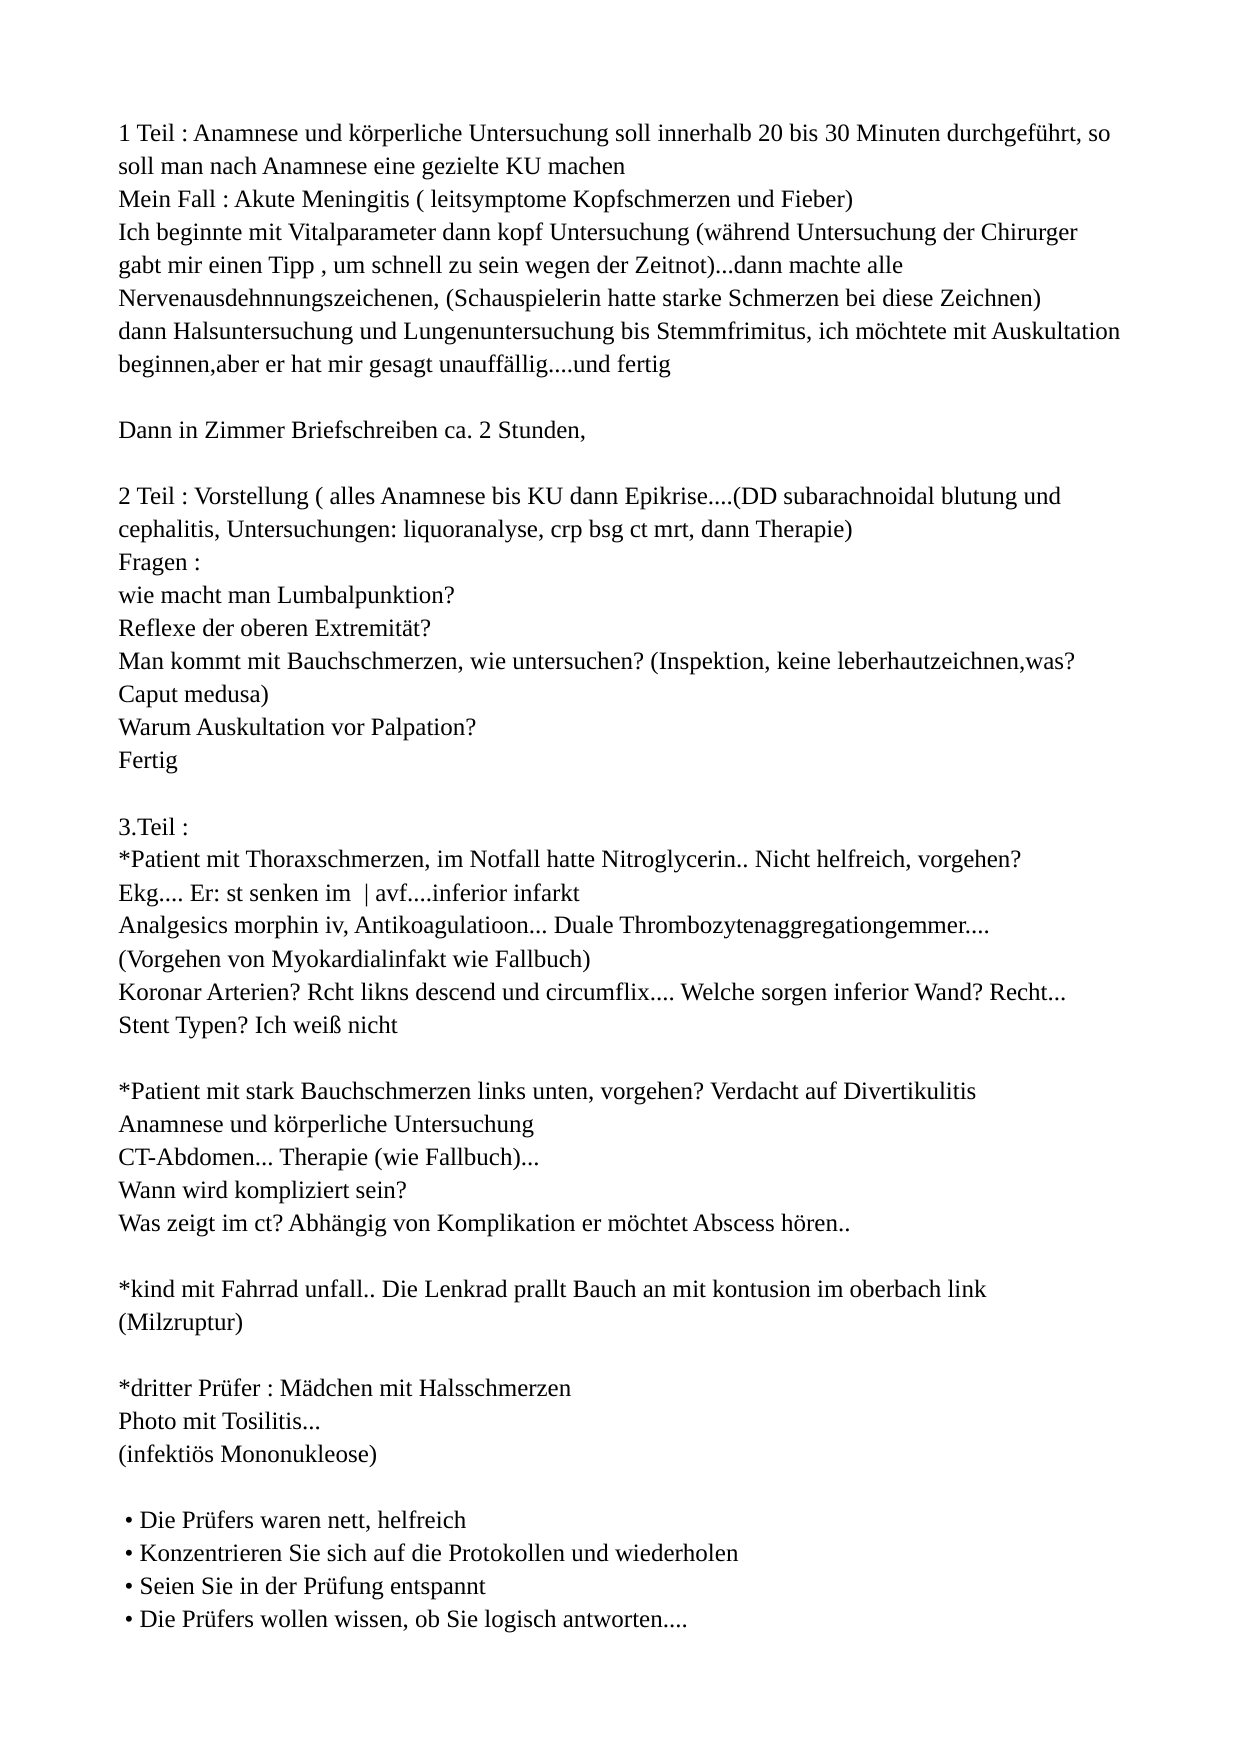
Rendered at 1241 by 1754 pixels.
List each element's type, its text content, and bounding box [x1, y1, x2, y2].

text Ich beginnte mit Vitalparameter dann kopf Untersuchung (während Untersuchung der Chirurger gabt mir einen Tipp , um schnell zu sein wegen der Zeitnot)...dann machte alle Nervenausdehnnungszeichenen, (Schauspielerin hatte starke Schmerzen bei diese Zeichnen) [118, 217, 1122, 312]
text • Seien Sie in der Prüfung entspannt [118, 1571, 1122, 1600]
text CT-Abdomen... Therapie (wie Fallbuch)... [118, 1142, 1122, 1171]
text *dritter Prüfer : Mädchen mit Halsschmerzen [118, 1373, 1122, 1402]
text 1 Teil : Anamnese und körperliche Untersuchung soll innerhalb 20 bis 30 Minuten durchgeführt, so soll man nach Anamnese eine gezielte KU machen [118, 118, 1122, 180]
text Ekg.... Er: st senken im | avf....inferior infarkt [118, 878, 1122, 906]
text Fertig [118, 746, 1122, 774]
text Warum Auskultation vor Palpation? [118, 712, 1122, 741]
text 2 Teil : Vorstellung ( alles Anamnese bis KU dann Epikrise....(DD subarachnoidal blutung und cephalitis, Untersuchungen: liquoranalyse, crp bsg ct mrt, dann Therapie) [118, 481, 1122, 543]
text Anamnese und körperliche Untersuchung [118, 1109, 1122, 1137]
text Wann wird kompliziert sein? [118, 1175, 1122, 1203]
text Koronar Arterien? Rcht likns descend und circumflix.... Welche sorgen inferior Wand? Recht... Stent Typen? Ich weiß nicht [118, 977, 1122, 1038]
text 3.Teil : [118, 812, 1122, 840]
text Mein Fall : Akute Meningitis ( leitsymptome Kopfschmerzen und Fieber) [118, 184, 1122, 213]
text • Die Prüfers waren nett, helfreich [118, 1505, 1122, 1534]
text *Patient mit stark Bauchschmerzen links unten, vorgehen? Verdacht auf Divertikulitis [118, 1076, 1122, 1104]
text (Milzruptur) [118, 1307, 1122, 1336]
text (infektiös Mononukleose) [118, 1439, 1122, 1468]
text Analgesics morphin iv, Antikoagulatioon... Duale Thrombozytenaggregationgemmer.... [118, 911, 1122, 939]
text Man kommt mit Bauchschmerzen, wie untersuchen? (Inspektion, keine leberhautzeichnen,was? Caput medusa) [118, 646, 1122, 708]
text wie macht man Lumbalpunktion? [118, 580, 1122, 609]
text *Patient mit Thoraxschmerzen, im Notfall hatte Nitroglycerin.. Nicht helfreich, vorgehen? [118, 844, 1122, 873]
text (Vorgehen von Myokardialinfakt wie Fallbuch) [118, 944, 1122, 972]
text • Die Prüfers wollen wissen, ob Sie logisch antworten.... [118, 1604, 1122, 1633]
text Was zeigt im ct? Abhängig von Komplikation er möchtet Abscess hören.. [118, 1208, 1122, 1237]
text *kind mit Fahrrad unfall.. Die Lenkrad prallt Bauch an mit kontusion im oberbach link [118, 1274, 1122, 1303]
text Reflexe der oberen Extremität? [118, 613, 1122, 642]
text Dann in Zimmer Briefschreiben ca. 2 Stunden, [118, 415, 1122, 444]
text Fragen : [118, 547, 1122, 576]
text dann Halsuntersuchung und Lungenuntersuchung bis Stemmfrimitus, ich möchtete mit Auskultation beginnen,aber er hat mir gesagt unauffällig....und fertig [118, 316, 1122, 378]
text • Konzentrieren Sie sich auf die Protokollen und wiederholen [118, 1538, 1122, 1567]
text Photo mit Tosilitis... [118, 1406, 1122, 1435]
